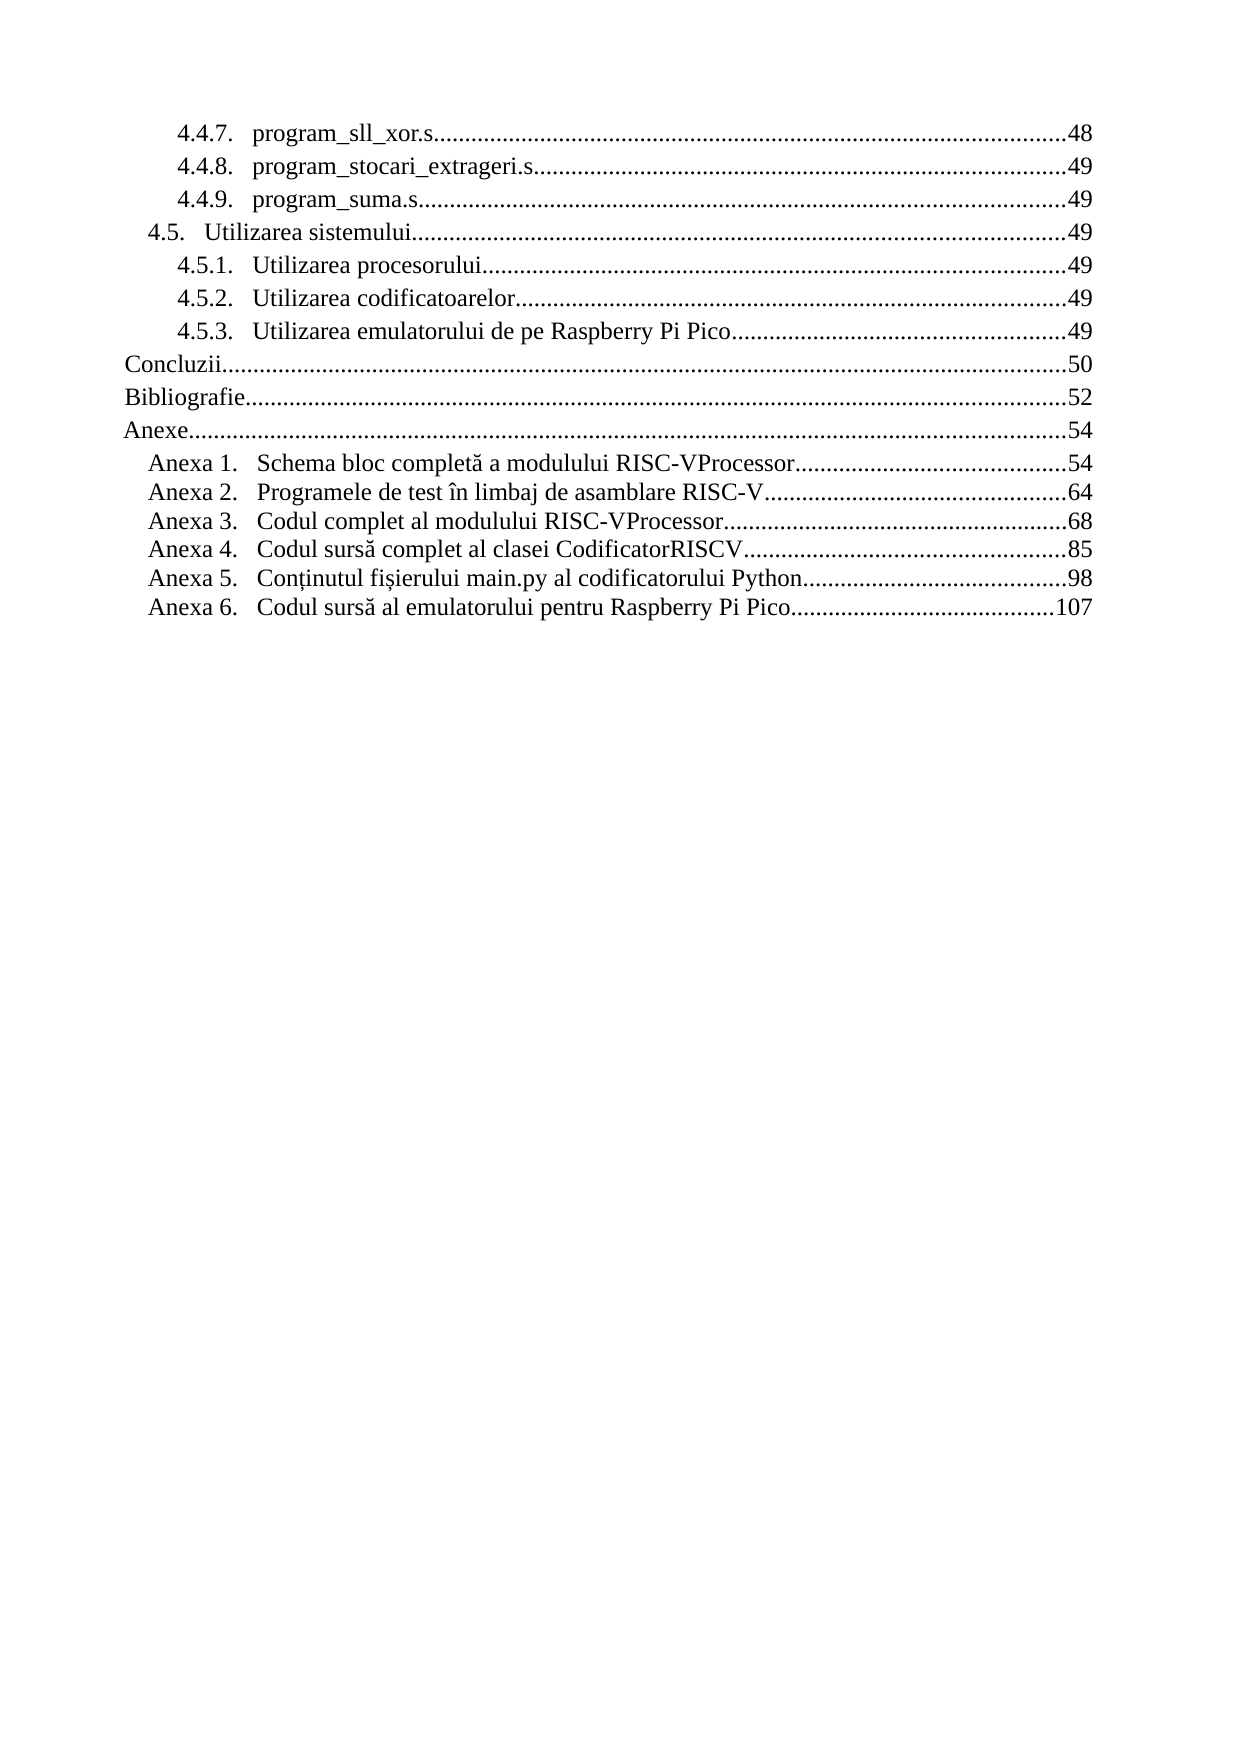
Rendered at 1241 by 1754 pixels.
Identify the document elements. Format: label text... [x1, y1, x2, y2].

text Anexa 3. Codul complet al modulului RISC-VProcessor 68 [148, 506, 1093, 534]
text Anexa 1. Schema bloc completă a modulului RISC-VProcessor 54 [148, 448, 1093, 477]
text Concluzii 50 [118, 349, 1093, 378]
text Anexa 2. Programele de test în limbaj de asamblare RISC-V 64 [148, 477, 1093, 506]
text Anexa 6. Codul sursă al emulatorului pentru Raspberry Pi Pico 107 [148, 592, 1093, 621]
text 4.4.9. program_suma.s 49 [177, 184, 1093, 213]
text 4.5. Utilizarea sistemului 49 [148, 217, 1093, 246]
text 4.4.8. program_stocari_extrageri.s 49 [177, 151, 1093, 180]
text 4.4.7. program_sll_xor.s 48 [177, 118, 1093, 147]
text Anexa 4. Codul sursă complet al clasei CodificatorRISCV 85 [148, 534, 1093, 563]
text Anexe. 54 [118, 415, 1093, 444]
text Anexa 5. Conținutul fișierului main.py al codificatorului Python 98 [148, 563, 1093, 592]
text 4.5.1. Utilizarea procesorului 49 [177, 250, 1093, 279]
text Bibliografie 52 [118, 382, 1093, 411]
text 4.5.2. Utilizarea codificatoarelor 49 [177, 283, 1093, 312]
text 4.5.3. Utilizarea emulatorului de pe Raspberry Pi Pico 49 [177, 316, 1093, 345]
